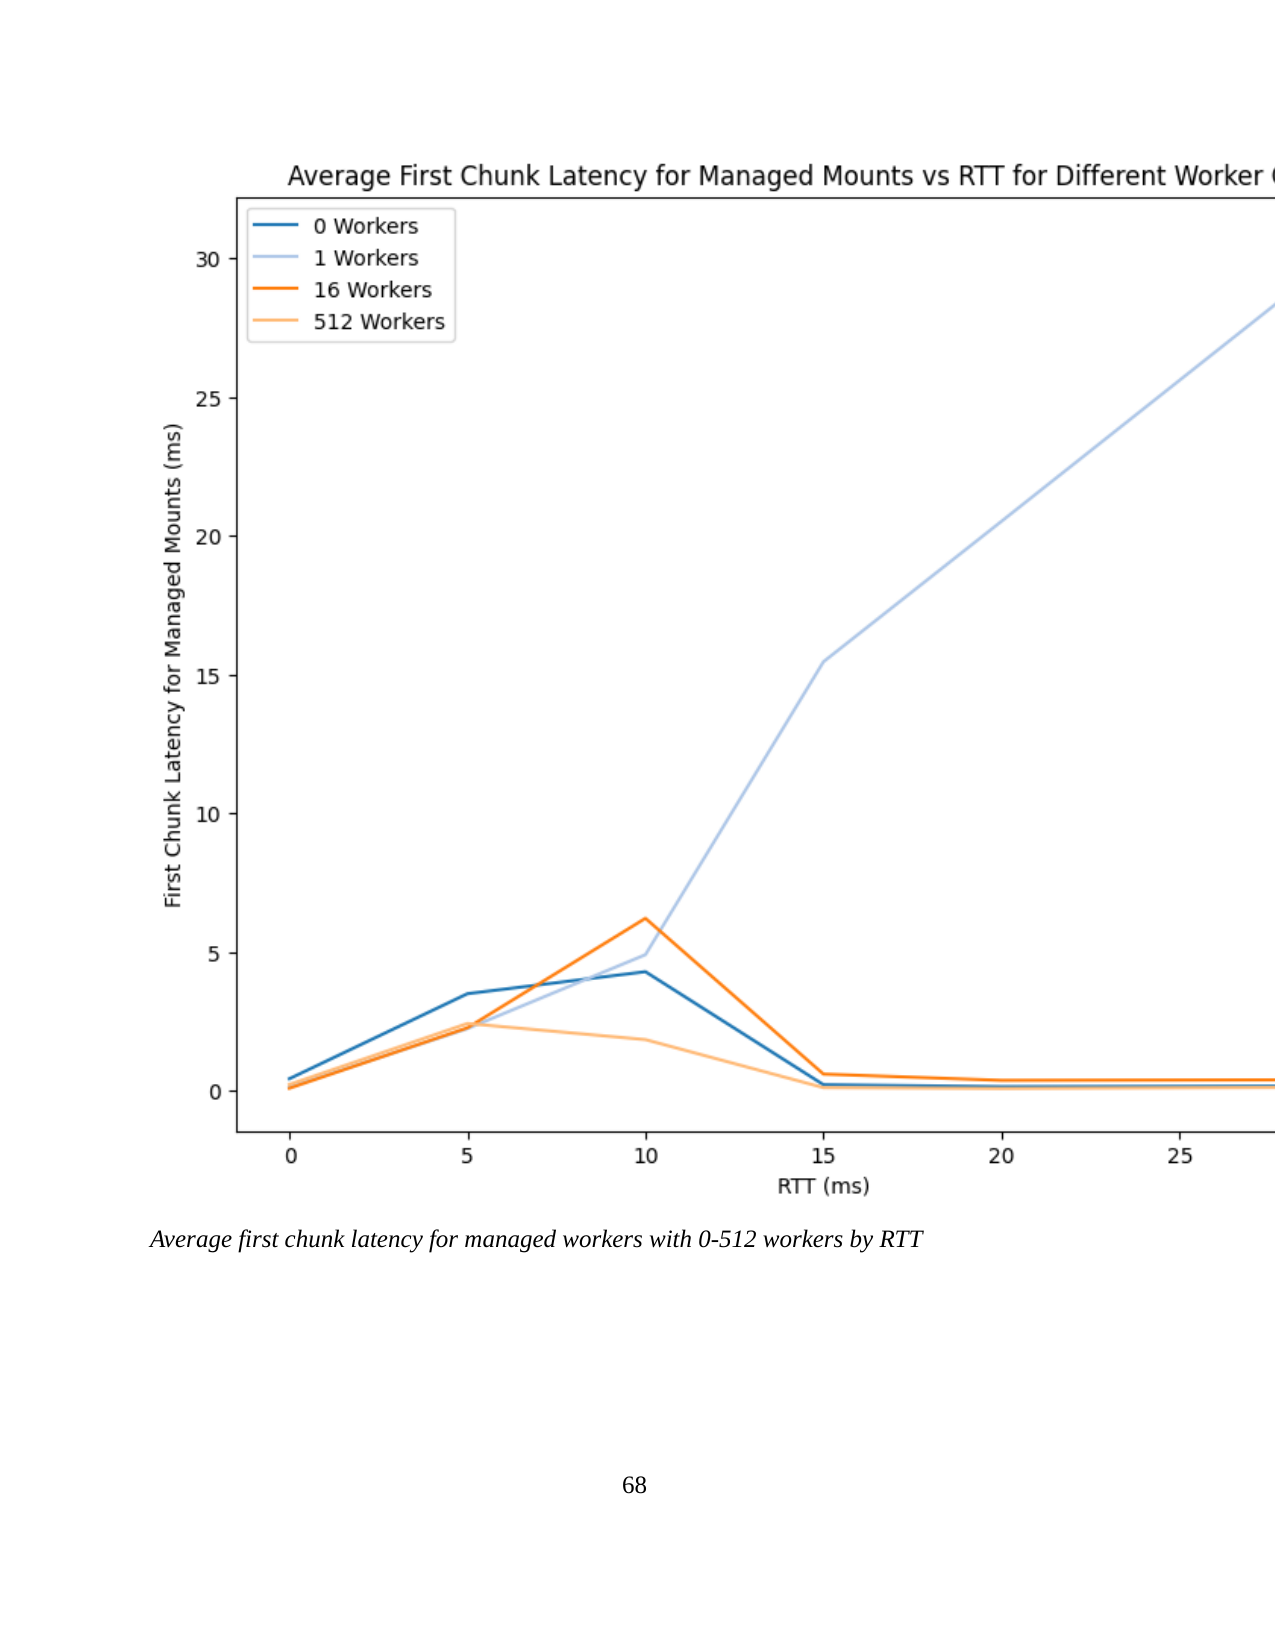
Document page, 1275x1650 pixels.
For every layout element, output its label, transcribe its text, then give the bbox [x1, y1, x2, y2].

text Average first chunk latency for managed workers with 0-512 workers by RTT [150, 1224, 1125, 1253]
picture [150, 150, 1275, 1212]
